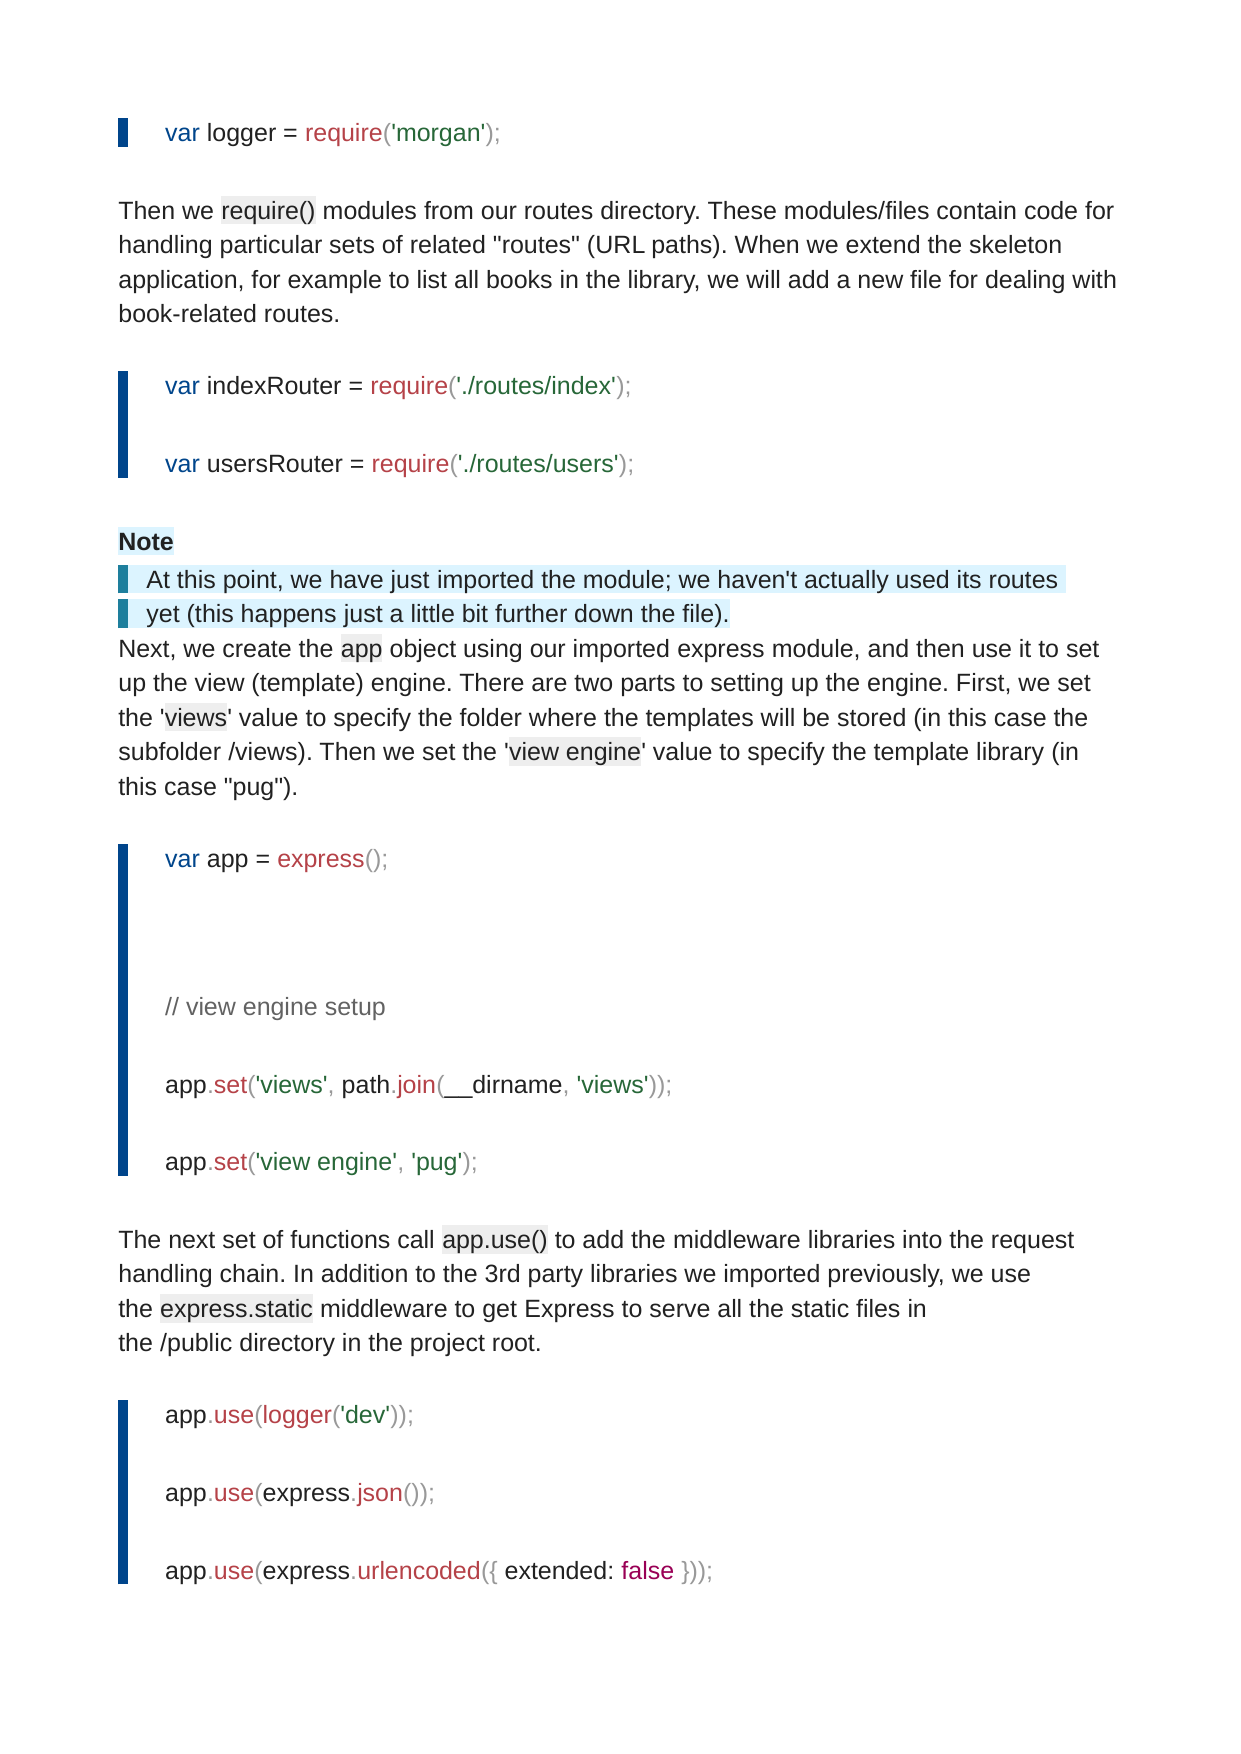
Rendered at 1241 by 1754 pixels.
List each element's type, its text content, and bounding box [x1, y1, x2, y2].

text var logger = require('morgan'); [128, 118, 1122, 147]
text At this point, we have just imported the module; we haven't actually used its routes yet (this happens just a little bit further down the file). [118, 565, 1122, 628]
text app.set('view engine', 'pug'); [128, 1147, 1122, 1176]
subtitle Note [118, 527, 1122, 555]
text app.set('views', path.join(__dirname, 'views')); [128, 1069, 1122, 1098]
text Next, we create the app object using our imported express module, and then use it to set up the view (template) engine. There are two parts to setting up the engine. First, we set the 'views' value to specify the folder where the templates will be stored (in this case the subfolder /views). Then we set the 'view engine' value to specify the template library (in this case "pug"). [118, 634, 1122, 800]
text var usersRouter = require('./routes/users'); [128, 449, 1122, 478]
text // view engine setup [128, 992, 1122, 1021]
text var app = express(); [128, 844, 1122, 872]
text app.use(express.json()); [128, 1478, 1122, 1507]
text var indexRouter = require('./routes/index'); [128, 371, 1122, 400]
text The next set of functions call app.use() to add the middleware libraries into the request handling chain. In addition to the 3rd party libraries we imported previously, we use the express.static middleware to get Express to serve all the static files in the /public directory in the project root. [118, 1225, 1122, 1357]
text Then we require() modules from our routes directory. These modules/files contain code for handling particular sets of related "routes" (URL paths). When we extend the skeleton application, for example to list all books in the library, we will add a new file for dealing with book-related routes. [118, 196, 1122, 328]
text app.use(logger('dev')); [128, 1400, 1122, 1429]
text app.use(express.urlencoded({ extended: false })); [128, 1556, 1122, 1584]
